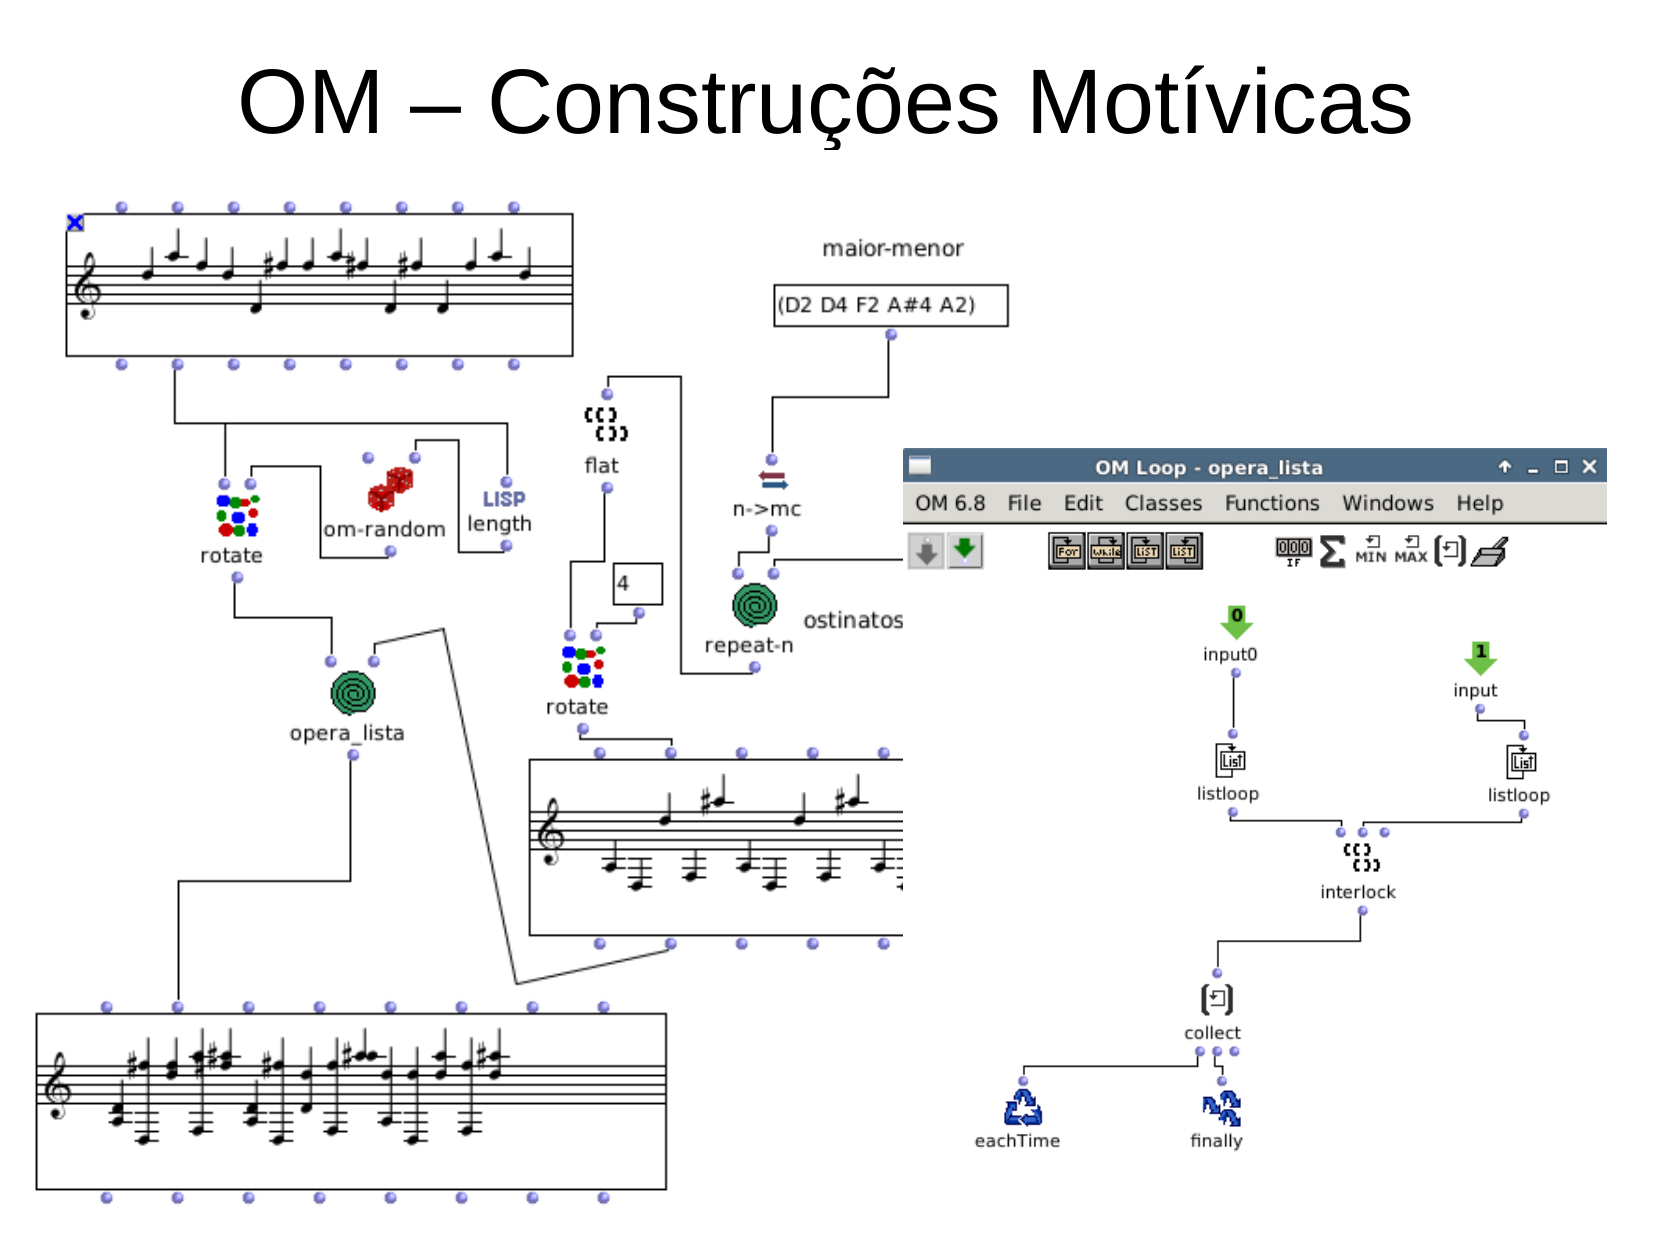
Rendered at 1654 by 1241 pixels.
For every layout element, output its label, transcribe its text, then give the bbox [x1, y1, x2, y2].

title OM – Construções Motívicas [82, 49, 1571, 257]
picture [23, 150, 1607, 1217]
